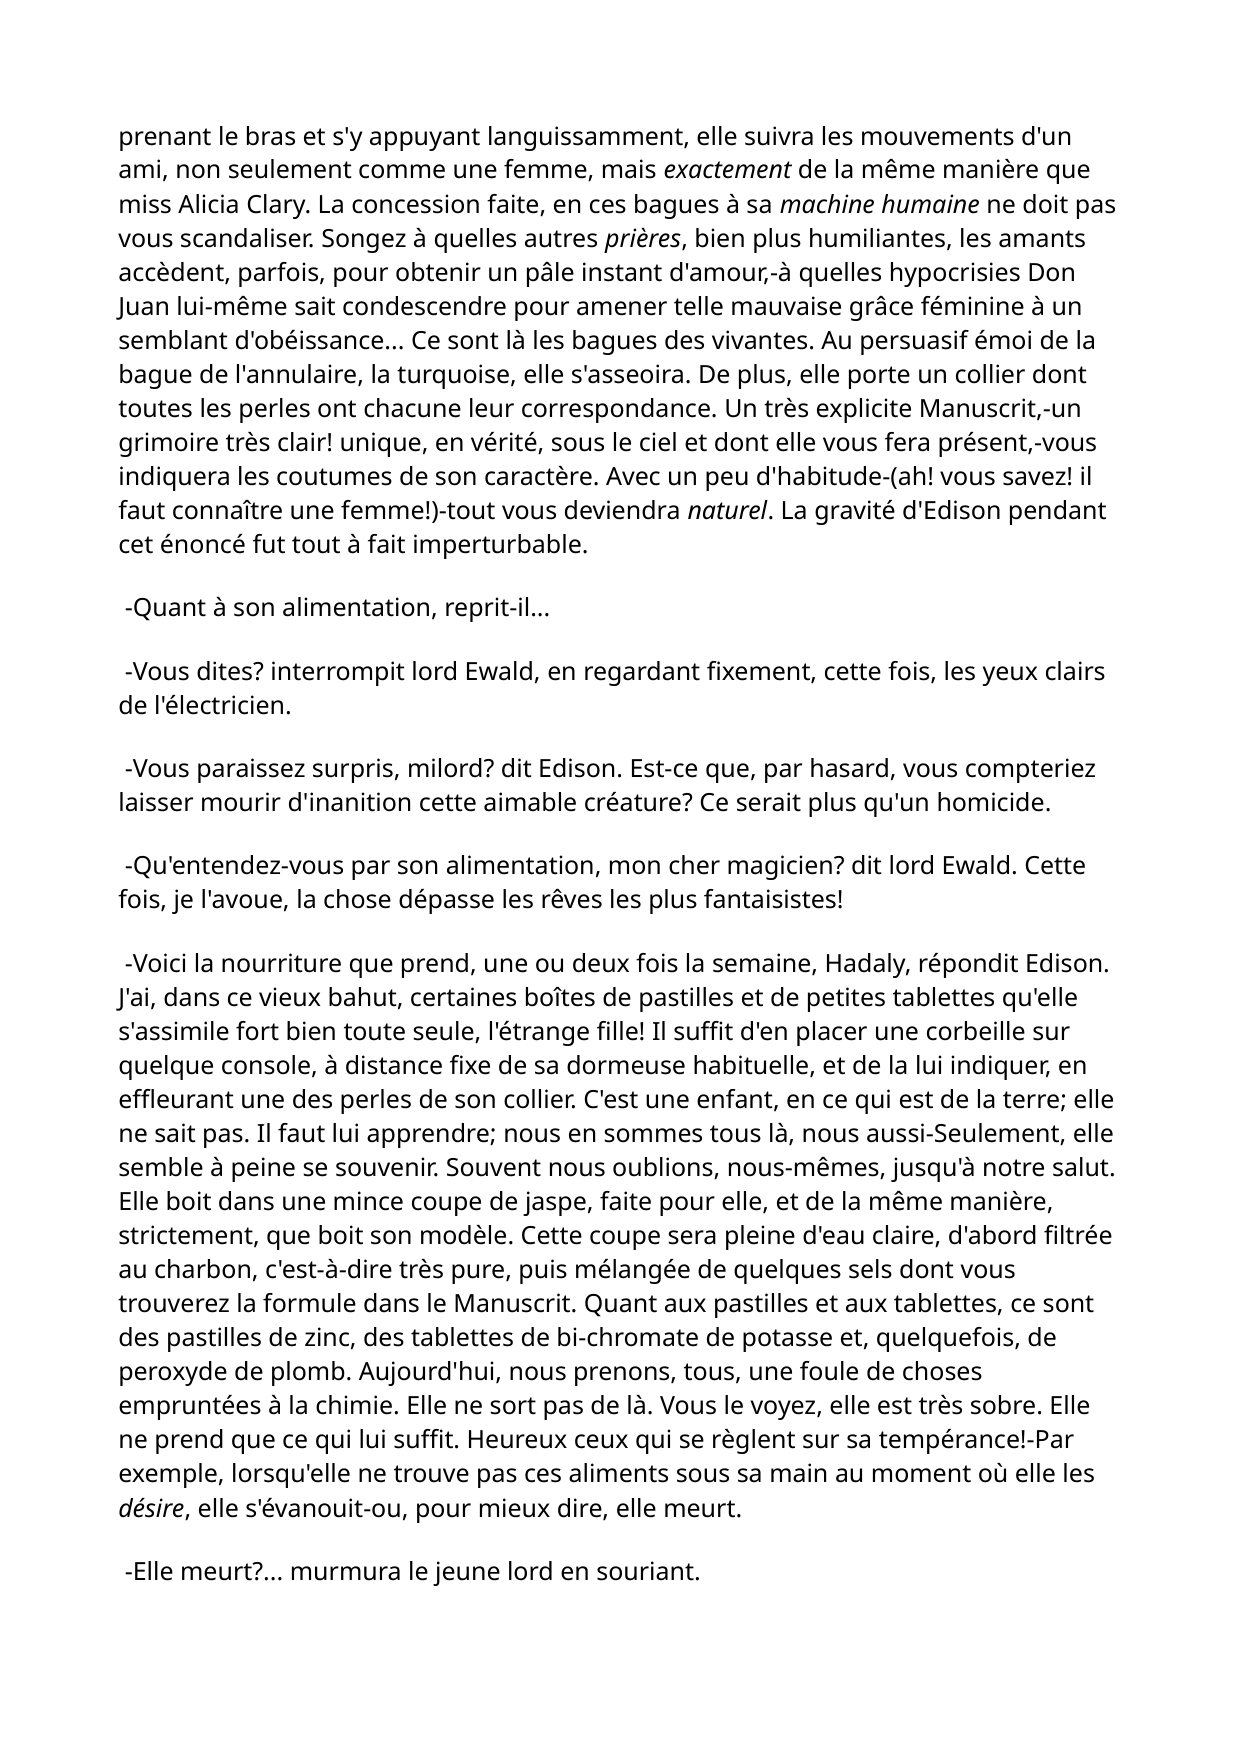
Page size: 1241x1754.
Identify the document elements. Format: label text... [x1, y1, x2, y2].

text -Voici la nourriture que prend, une ou deux fois la semaine, Hadaly, répondit Edison. J'ai, dans ce vieux bahut, certaines boîtes de pastilles et de petites tablettes qu'elle s'assimile fort bien toute seule, l'étrange fille! Il suffit d'en placer une corbeille sur quelque console, à distance fixe de sa dormeuse habituelle, et de la lui indiquer, en effleurant une des perles de son collier. C'est une enfant, en ce qui est de la terre; elle ne sait pas. Il faut lui apprendre; nous en sommes tous là, nous aussi-Seulement, elle semble à peine se souvenir. Souvent nous oublions, nous-mêmes, jusqu'à notre salut. Elle boit dans une mince coupe de jaspe, faite pour elle, et de la même manière, strictement, que boit son modèle. Cette coupe sera pleine d'eau claire, d'abord filtrée au charbon, c'est-à-dire très pure, puis mélangée de quelques sels dont vous trouverez la formule dans le Manuscrit. Quant aux pastilles et aux tablettes, ce sont des pastilles de zinc, des tablettes de bi-chromate de potasse et, quelquefois, de peroxyde de plomb. Aujourd'hui, nous prenons, tous, une foule de choses empruntées à la chimie. Elle ne sort pas de là. Vous le voyez, elle est très sobre. Elle ne prend que ce qui lui suffit. Heureux ceux qui se règlent sur sa tempérance!-Par exemple, lorsqu'elle ne trouve pas ces aliments sous sa main au moment où elle les désire, elle s'évanouit-ou, pour mieux dire, elle meurt. [118, 945, 1122, 1524]
text -Vous dites? interrompit lord Ewald, en regardant fixement, cette fois, les yeux clairs de l'électricien. [118, 653, 1122, 721]
text -Quant à son alimentation, reprit-il... [118, 590, 1122, 624]
text -Vous paraissez surpris, milord? dit Edison. Est-ce que, par hasard, vous compteriez laisser mourir d'inanition cette aimable créature? Ce serait plus qu'un homicide. [118, 751, 1122, 819]
text -Elle meurt?... murmura le jeune lord en souriant. [118, 1553, 1122, 1587]
text prenant le bras et s'y appuyant languissamment, elle suivra les mouvements d'un ami, non seulement comme une femme, mais exactement de la même manière que miss Alicia Clary. La concession faite, en ces bagues à sa machine humaine ne doit pas vous scandaliser. Songez à quelles autres prières, bien plus humiliantes, les amants accèdent, parfois, pour obtenir un pâle instant d'amour,-à quelles hypocrisies Don Juan lui-même sait condescendre pour amener telle mauvaise grâce féminine à un semblant d'obéissance... Ce sont là les bagues des vivantes. Au persuasif émoi de la bague de l'annulaire, la turquoise, elle s'asseoira. De plus, elle porte un collier dont toutes les perles ont chacune leur correspondance. Un très explicite Manuscrit,-un grimoire très clair! unique, en vérité, sous le ciel et dont elle vous fera présent,-vous indiquera les coutumes de son caractère. Avec un peu d'habitude-(ah! vous savez! il faut connaître une femme!)-tout vous deviendra naturel. La gravité d'Edison pendant cet énoncé fut tout à fait imperturbable. [118, 118, 1122, 561]
text -Qu'entendez-vous par son alimentation, mon cher magicien? dit lord Ewald. Cette fois, je l'avoue, la chose dépasse les rêves les plus fantaisistes! [118, 848, 1122, 916]
